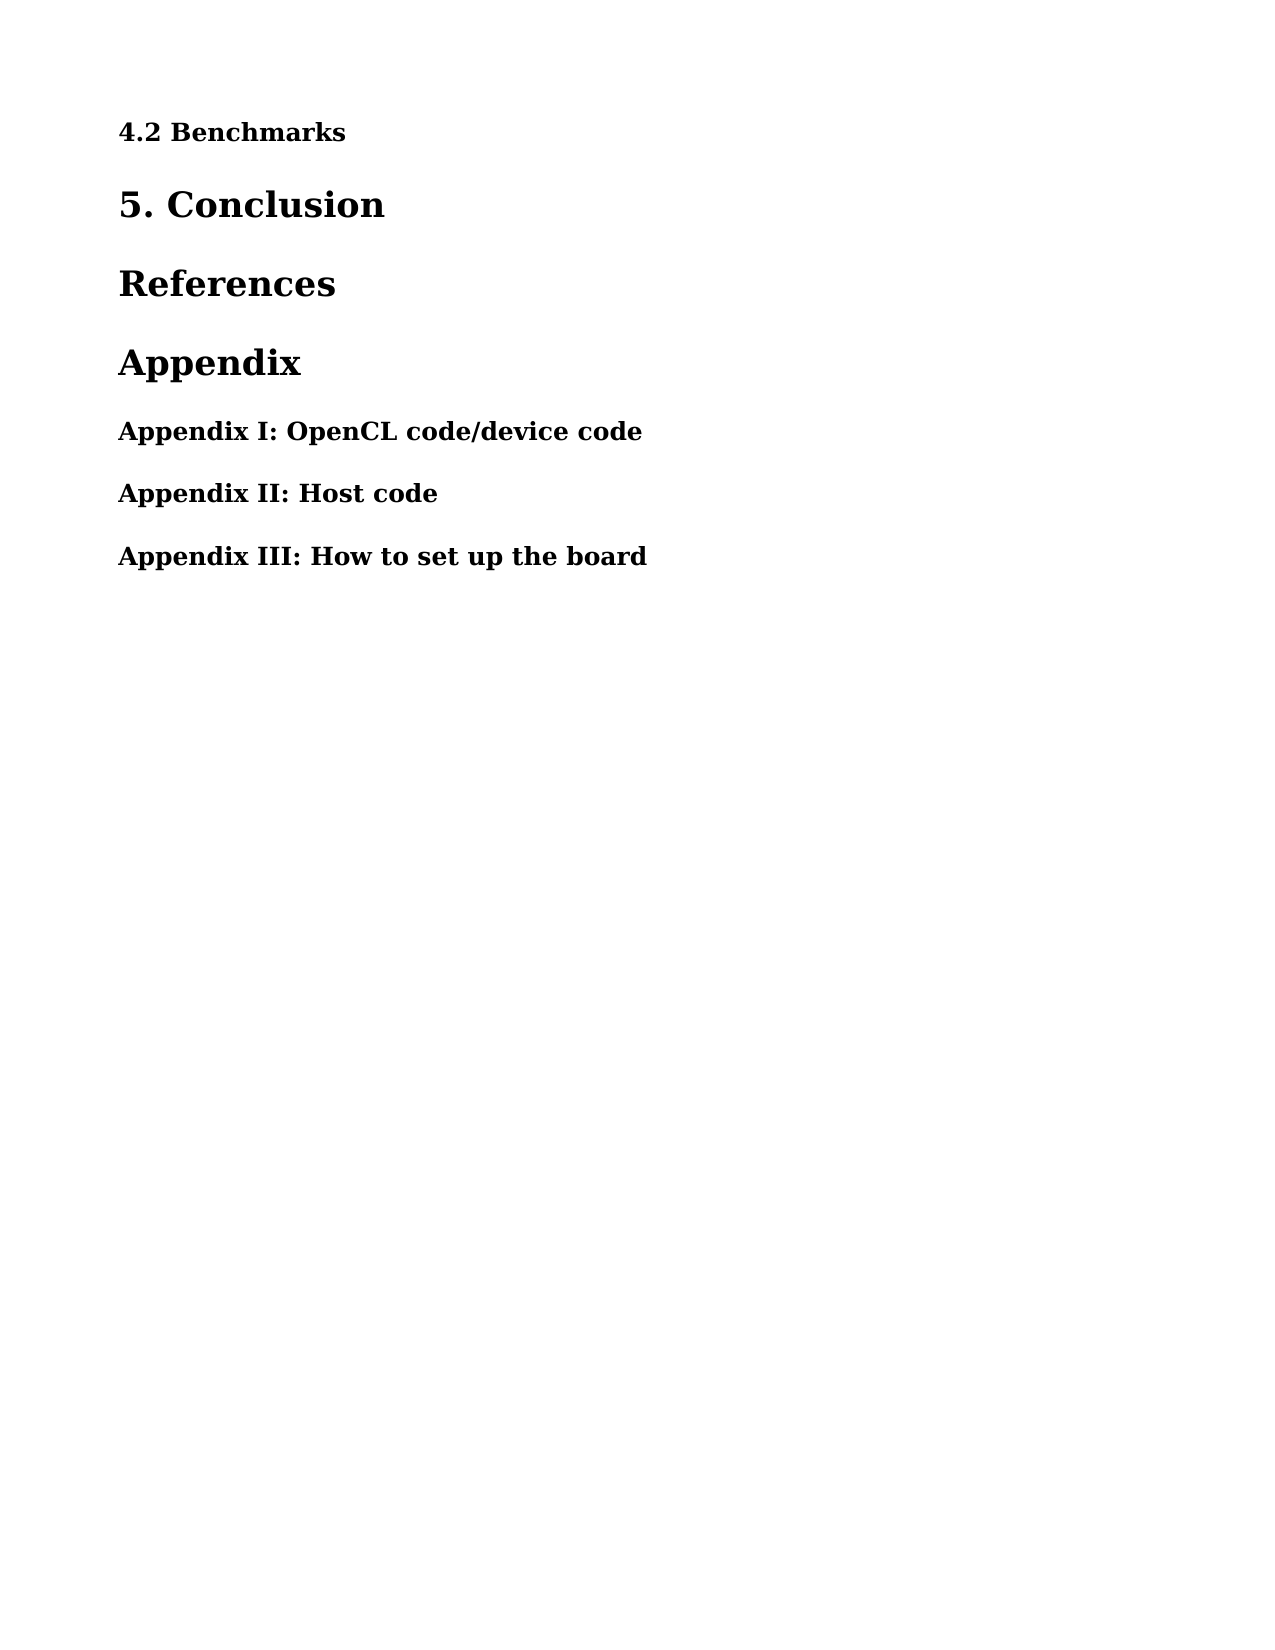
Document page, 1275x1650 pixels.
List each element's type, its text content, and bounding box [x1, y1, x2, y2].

subtitle Appendix II: Host code [118, 479, 1157, 509]
subtitle Appendix I: OpenCL code/device code [118, 417, 1157, 446]
subtitle Appendix [118, 342, 1157, 383]
subtitle 5. Conclusion [118, 185, 1157, 226]
subtitle References [118, 264, 1157, 305]
subtitle 4.2 Benchmarks [118, 118, 1157, 147]
subtitle Appendix III: How to set up the board [118, 542, 1157, 572]
